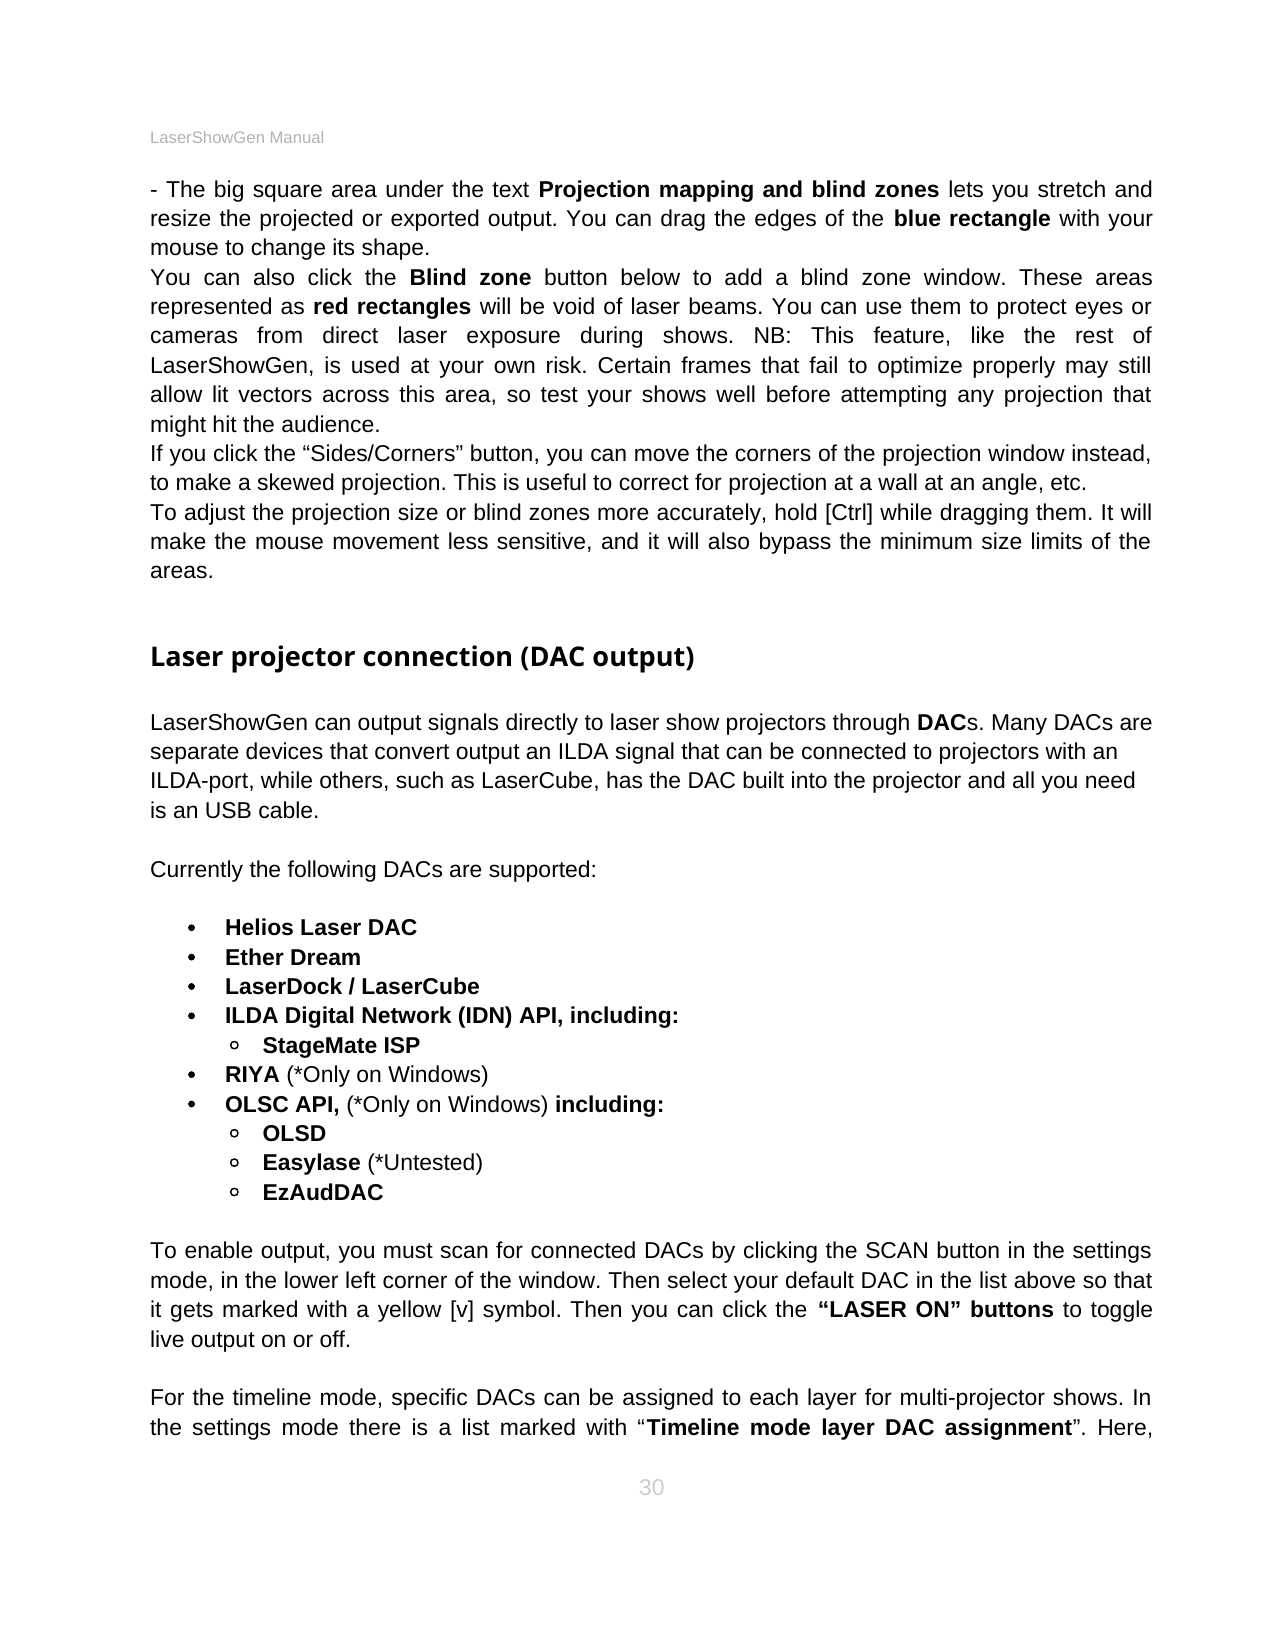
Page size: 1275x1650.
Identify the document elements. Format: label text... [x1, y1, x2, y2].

text Currently the following DACs are supported: [150, 856, 1153, 882]
text If you click the “Sides/Corners” button, you can move the corners of the projection window instead, to make a skewed projection. This is useful to correct for projection at a wall at an angle, etc. [150, 441, 1153, 496]
text You can also click the Blind zone button below to add a blind zone window. These areas represented as red rectangles will be void of laser beams. You can use them to protect eyes or cameras from direct laser exposure during shows. NB: This feature, like the rest of LaserShowGen, is used at your own risk. Certain frames that fail to optimize properly may still allow lit vectors across this area, so test your shows well before attempting any projection that might hit the audience. [150, 264, 1153, 437]
text For the timeline mode, specific DACs can be assigned to each layer for multi-projector shows. In the settings mode there is a list marked with “Timeline mode layer DAC assignment”. Here, [150, 1385, 1153, 1440]
list Easylase (*Untested) [225, 1150, 1153, 1176]
list RIYA (*Only on Windows) [187, 1062, 1153, 1088]
list OLSC API, (*Only on Windows) including: [187, 1091, 1153, 1117]
text - The big square area under the text Projection mapping and blind zones lets you stretch and resize the projected or exported output. You can drag the edges of the blue rectangle with your mouse to change its shape. [150, 176, 1153, 261]
list OLSD [225, 1121, 1153, 1146]
text LaserShowGen can output signals directly to laser show projectors through DACs. Many DACs are separate devices that convert output an ILDA signal that can be connected to projectors with an ILDA-port, while others, such as LaserCube, has the DAC built into the projector and all you need is an USB cable. [150, 709, 1153, 823]
list Ether Dream [187, 944, 1153, 970]
text To enable output, you must scan for connected DACs by clicking the SCAN button in the settings mode, in the lower left corner of the window. Then select your default DAC in the list above so that it gets marked with a yellow [v] symbol. Then you can click the “LASER ON” buttons to toggle live output on or off. [150, 1238, 1153, 1352]
list StageMate ISP [225, 1033, 1153, 1058]
text To adjust the projection size or blind zones more accurately, hold [Ctrl] while dragging them. It will make the mouse movement less sensitive, and it will also bypass the minimum size limits of the areas. [150, 499, 1153, 584]
list ILDA Digital Network (IDN) API, including: [187, 1003, 1153, 1029]
list Helios Laser DAC [187, 915, 1153, 941]
list EzAudDAC [225, 1179, 1153, 1205]
list LaserDock / LaserCube [187, 974, 1153, 999]
subtitle Laser projector connection (DAC output) [150, 638, 1153, 674]
